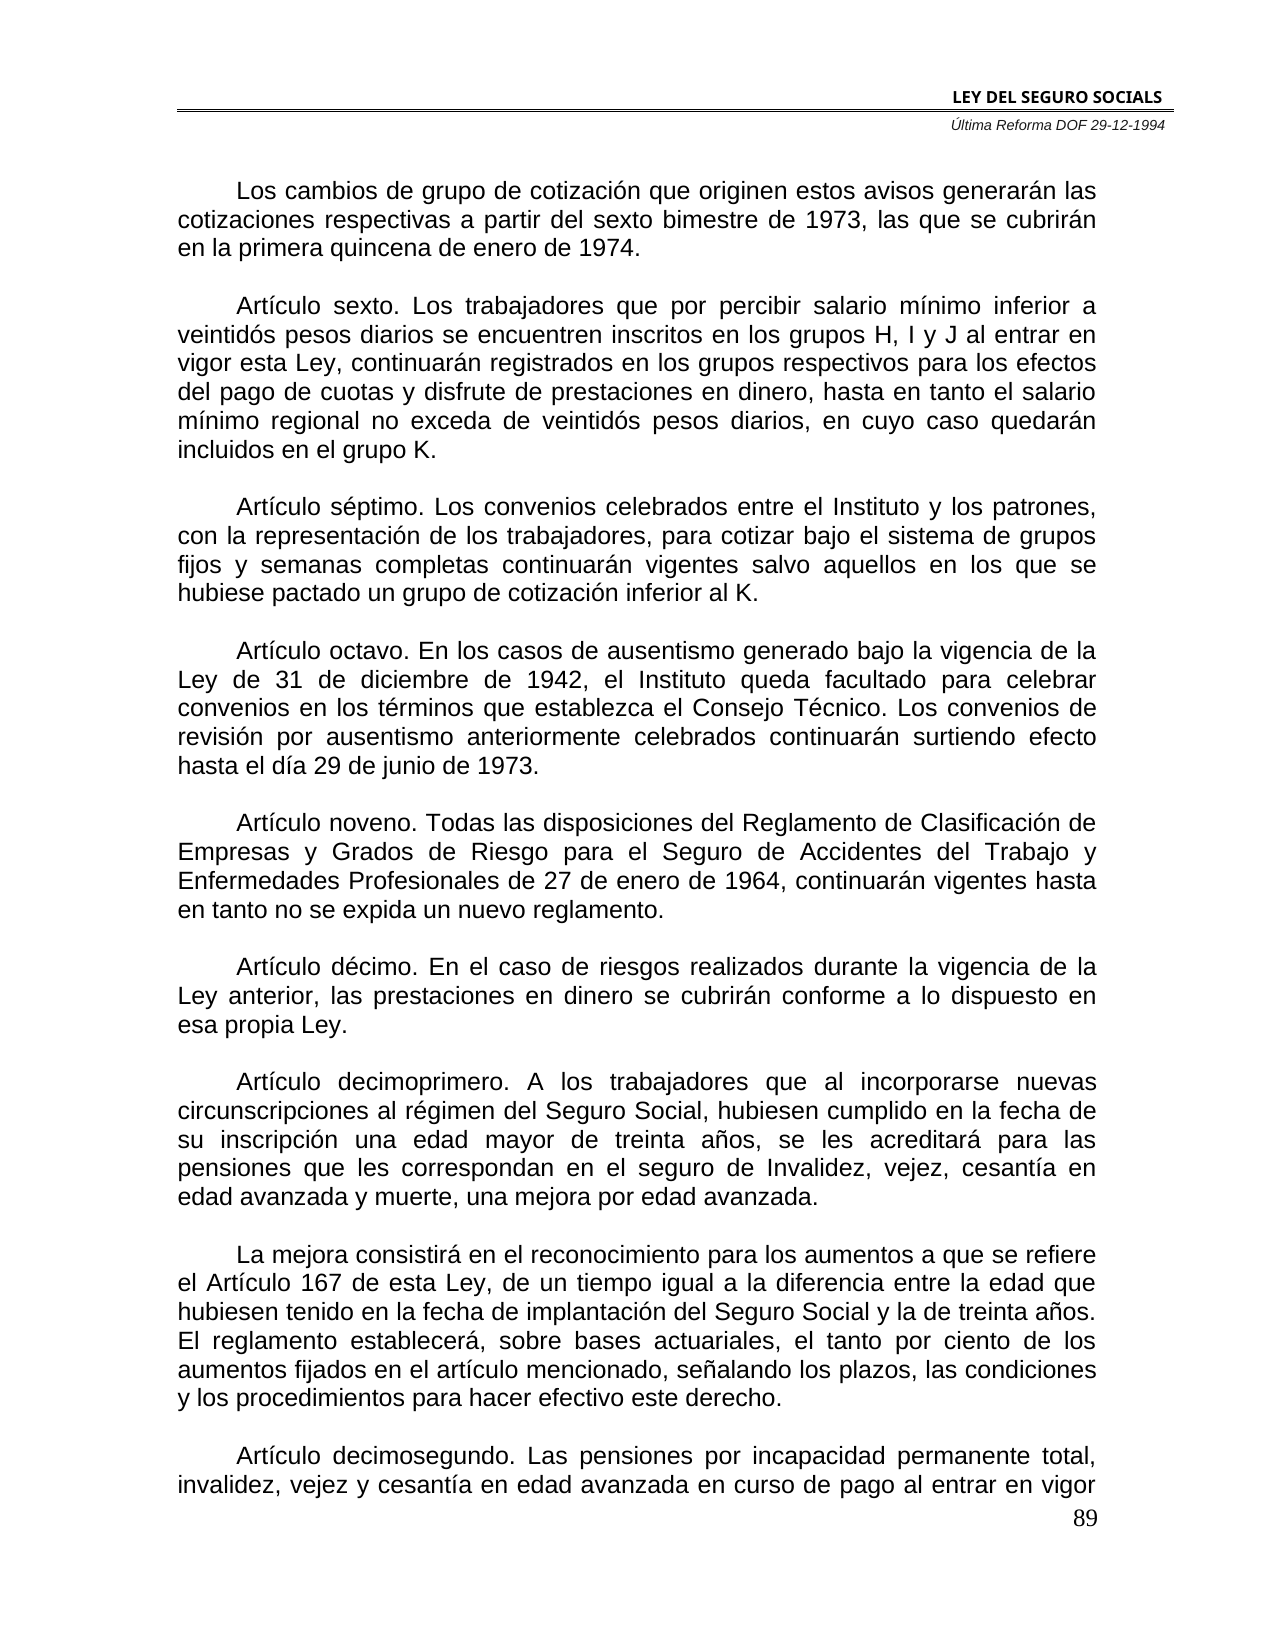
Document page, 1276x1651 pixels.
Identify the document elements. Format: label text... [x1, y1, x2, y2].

text Artículo decimosegundo. Las pensiones por incapacidad permanente total, invalidez, vejez y cesantía en edad avanzada en curso de pago al entrar en vigor [177, 1441, 1098, 1498]
text Los cambios de grupo de cotización que originen estos avisos generarán las cotizaciones respectivas a partir del sexto bimestre de 1973, las que se cubrirán en la primera quincena de enero de 1974. [177, 176, 1098, 262]
text La mejora consistirá en el reconocimiento para los aumentos a que se refiere el Artículo 167 de esta Ley, de un tiempo igual a la diferencia entre la edad que hubiesen tenido en la fecha de implantación del Seguro Social y la de treinta años. El reglamento establecerá, sobre bases actuariales, el tanto por ciento de los aumentos fijados en el artículo mencionado, señalando los plazos, las condiciones y los procedimientos para hacer efectivo este derecho. [177, 1240, 1098, 1412]
text Artículo octavo. En los casos de ausentismo generado bajo la vigencia de la Ley de 31 de diciembre de 1942, el Instituto queda facultado para celebrar convenios en los términos que establezca el Consejo Técnico. Los convenios de revisión por ausentismo anteriormente celebrados continuarán surtiendo efecto hasta el día 29 de junio de 1973. [177, 636, 1098, 780]
text Artículo décimo. En el caso de riesgos realizados durante la vigencia de la Ley anterior, las prestaciones en dinero se cubrirán conforme a lo dispuesto en esa propia Ley. [177, 952, 1098, 1038]
text Artículo sexto. Los trabajadores que por percibir salario mínimo inferior a veintidós pesos diarios se encuentren inscritos en los grupos H, I y J al entrar en vigor esta Ley, continuarán registrados en los grupos respectivos para los efectos del pago de cuotas y disfrute de prestaciones en dinero, hasta en tanto el salario mínimo regional no exceda de veintidós pesos diarios, en cuyo caso quedarán incluidos en el grupo K. [177, 291, 1098, 463]
text Artículo noveno. Todas las disposiciones del Reglamento de Clasificación de Empresas y Grados de Riesgo para el Seguro de Accidentes del Trabajo y Enfermedades Profesionales de 27 de enero de 1964, continuarán vigentes hasta en tanto no se expida un nuevo reglamento. [177, 808, 1098, 923]
text Artículo decimoprimero. A los trabajadores que al incorporarse nuevas circunscripciones al régimen del Seguro Social, hubiesen cumplido en la fecha de su inscripción una edad mayor de treinta años, se les acreditará para las pensiones que les correspondan en el seguro de Invalidez, vejez, cesantía en edad avanzada y muerte, una mejora por edad avanzada. [177, 1067, 1098, 1211]
text Artículo séptimo. Los convenios celebrados entre el Instituto y los patrones, con la representación de los trabajadores, para cotizar bajo el sistema de grupos fijos y semanas completas continuarán vigentes salvo aquellos en los que se hubiese pactado un grupo de cotización inferior al K. [177, 492, 1098, 607]
